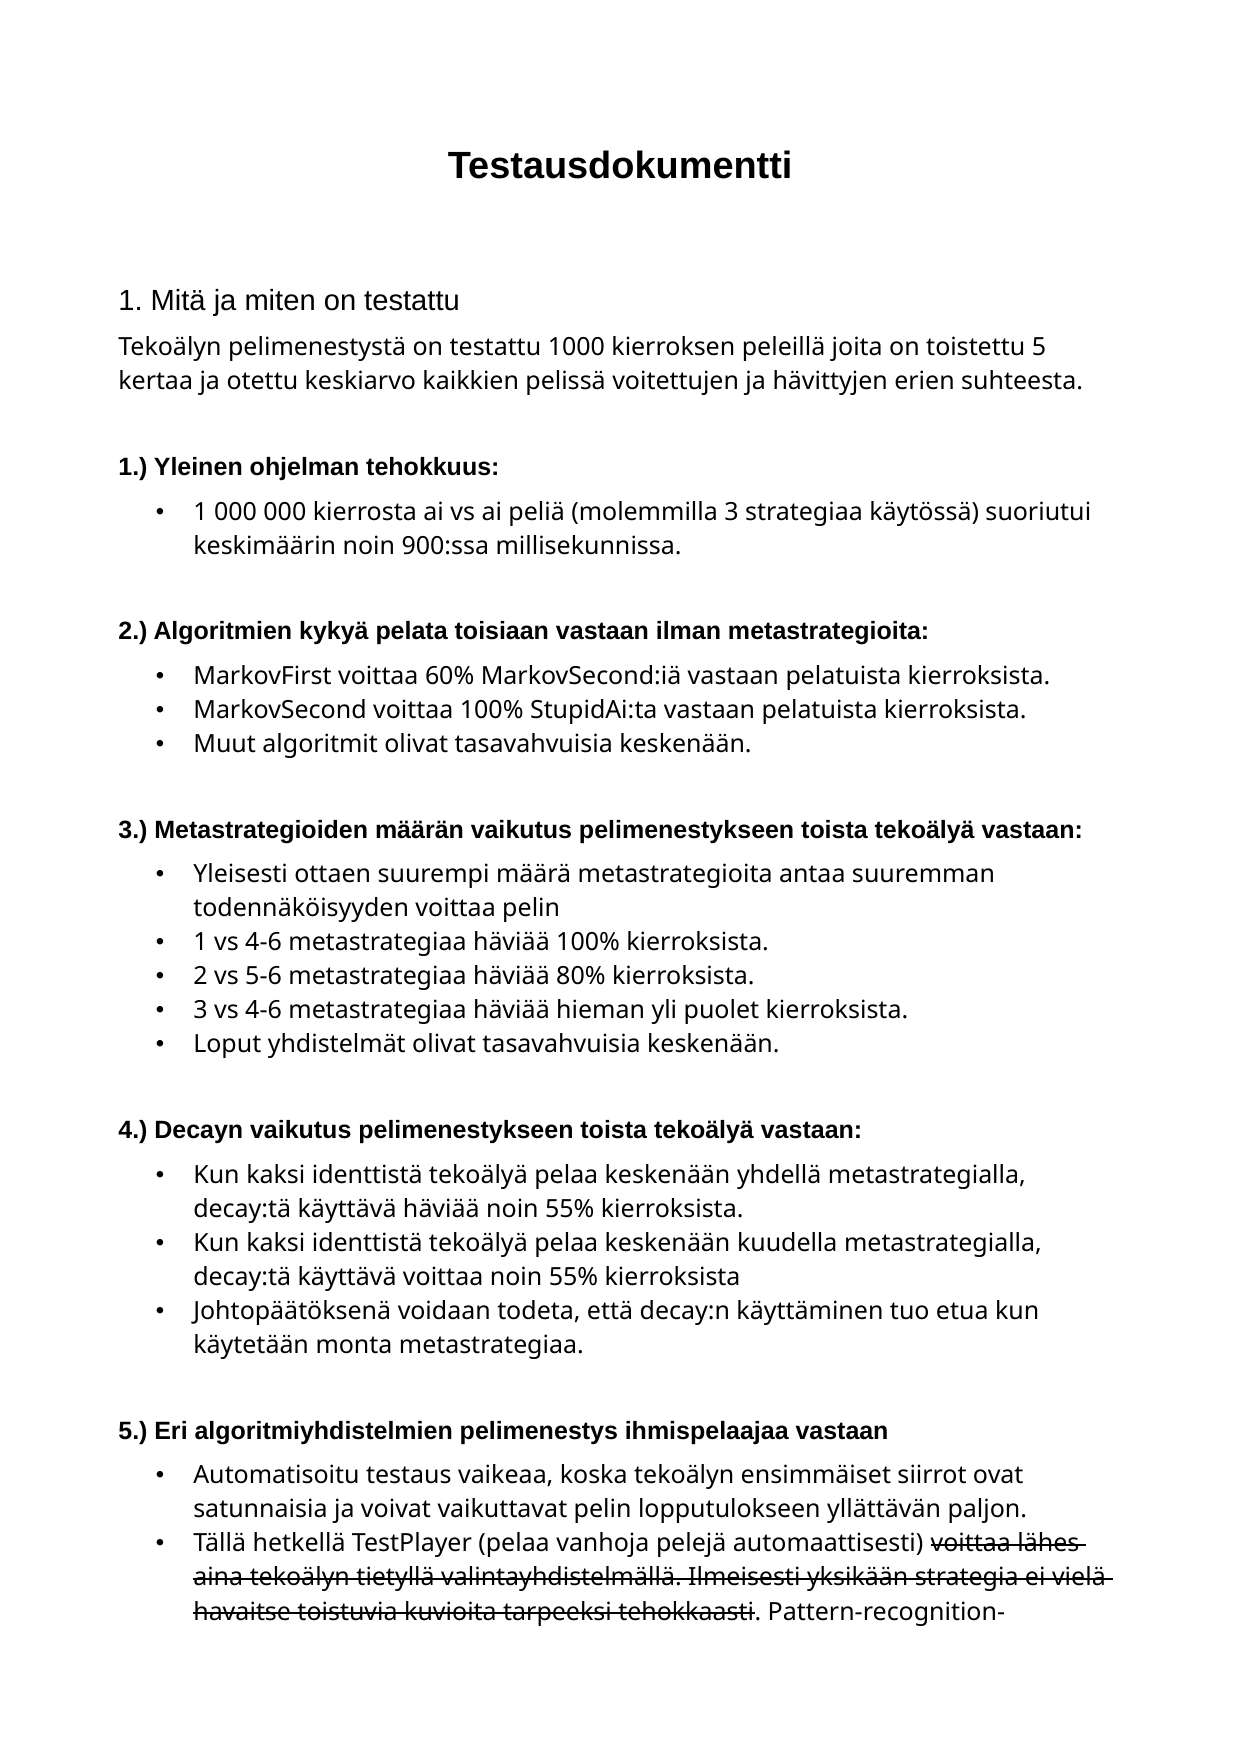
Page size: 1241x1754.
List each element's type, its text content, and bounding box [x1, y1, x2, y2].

subtitle 4.) Decayn vaikutus pelimenestykseen toista tekoälyä vastaan: [118, 1115, 1122, 1144]
list Johtopäätöksenä voidaan todeta, että decay:n käyttäminen tuo etua kun käytetään monta metastrategiaa. [156, 1293, 1122, 1361]
list 1 000 000 kierrosta ai vs ai peliä (molemmilla 3 strategiaa käytössä) suoriutui keskimäärin noin 900:ssa millisekunnissa. [156, 493, 1122, 561]
list Loput yhdistelmät olivat tasavahvuisia keskenään. [156, 1026, 1122, 1060]
list Yleisesti ottaen suurempi määrä metastrategioita antaa suuremman todennäköisyyden voittaa pelin [156, 856, 1122, 924]
list 2 vs 5-6 metastrategiaa häviää 80% kierroksista. [156, 958, 1122, 992]
list MarkovFirst voittaa 60% MarkovSecond:iä vastaan pelatuista kierroksista. [156, 657, 1122, 692]
list Automatisoitu testaus vaikeaa, koska tekoälyn ensimmäiset siirrot ovat satunnaisia ja voivat vaikuttavat pelin lopputulokseen yllättävän paljon. [156, 1457, 1122, 1525]
list 1 vs 4-6 metastrategiaa häviää 100% kierroksista. [156, 924, 1122, 958]
subtitle 5.) Eri algoritmiyhdistelmien pelimenestys ihmispelaajaa vastaan [118, 1416, 1122, 1444]
subtitle Testausdokumentti [118, 143, 1122, 187]
list MarkovSecond voittaa 100% StupidAi:ta vastaan pelatuista kierroksista. [156, 692, 1122, 726]
subtitle 3.) Metastrategioiden määrän vaikutus pelimenestykseen toista tekoälyä vastaan: [118, 814, 1122, 843]
subtitle 1. Mitä ja miten on testattu [118, 283, 1122, 316]
list 3 vs 4-6 metastrategiaa häviää hieman yli puolet kierroksista. [156, 992, 1122, 1026]
text Tekoälyn pelimenestystä on testattu 1000 kierroksen peleillä joita on toistettu 5 kertaa ja otettu keskiarvo kaikkien pelissä voitettujen ja hävittyjen erien suhteesta. [118, 329, 1122, 397]
list Kun kaksi identtistä tekoälyä pelaa keskenään yhdellä metastrategialla, decay:tä käyttävä häviää noin 55% kierroksista. [156, 1156, 1122, 1224]
list Kun kaksi identtistä tekoälyä pelaa keskenään kuudella metastrategialla, decay:tä käyttävä voittaa noin 55% kierroksista [156, 1224, 1122, 1293]
list Tällä hetkellä TestPlayer (pelaa vanhoja pelejä automaattisesti) voittaa lähes aina tekoälyn tietyllä valintayhdistelmällä. Ilmeisesti yksikään strategia ei vielä havaitse toistuvia kuvioita tarpeeksi tehokkaasti. Pattern-recognition- [156, 1525, 1122, 1627]
subtitle 2.) Algoritmien kykyä pelata toisiaan vastaan ilman metastrategioita: [118, 616, 1122, 645]
subtitle 1.) Yleinen ohjelman tehokkuus: [118, 452, 1122, 481]
list Muut algoritmit olivat tasavahvuisia keskenään. [156, 726, 1122, 760]
